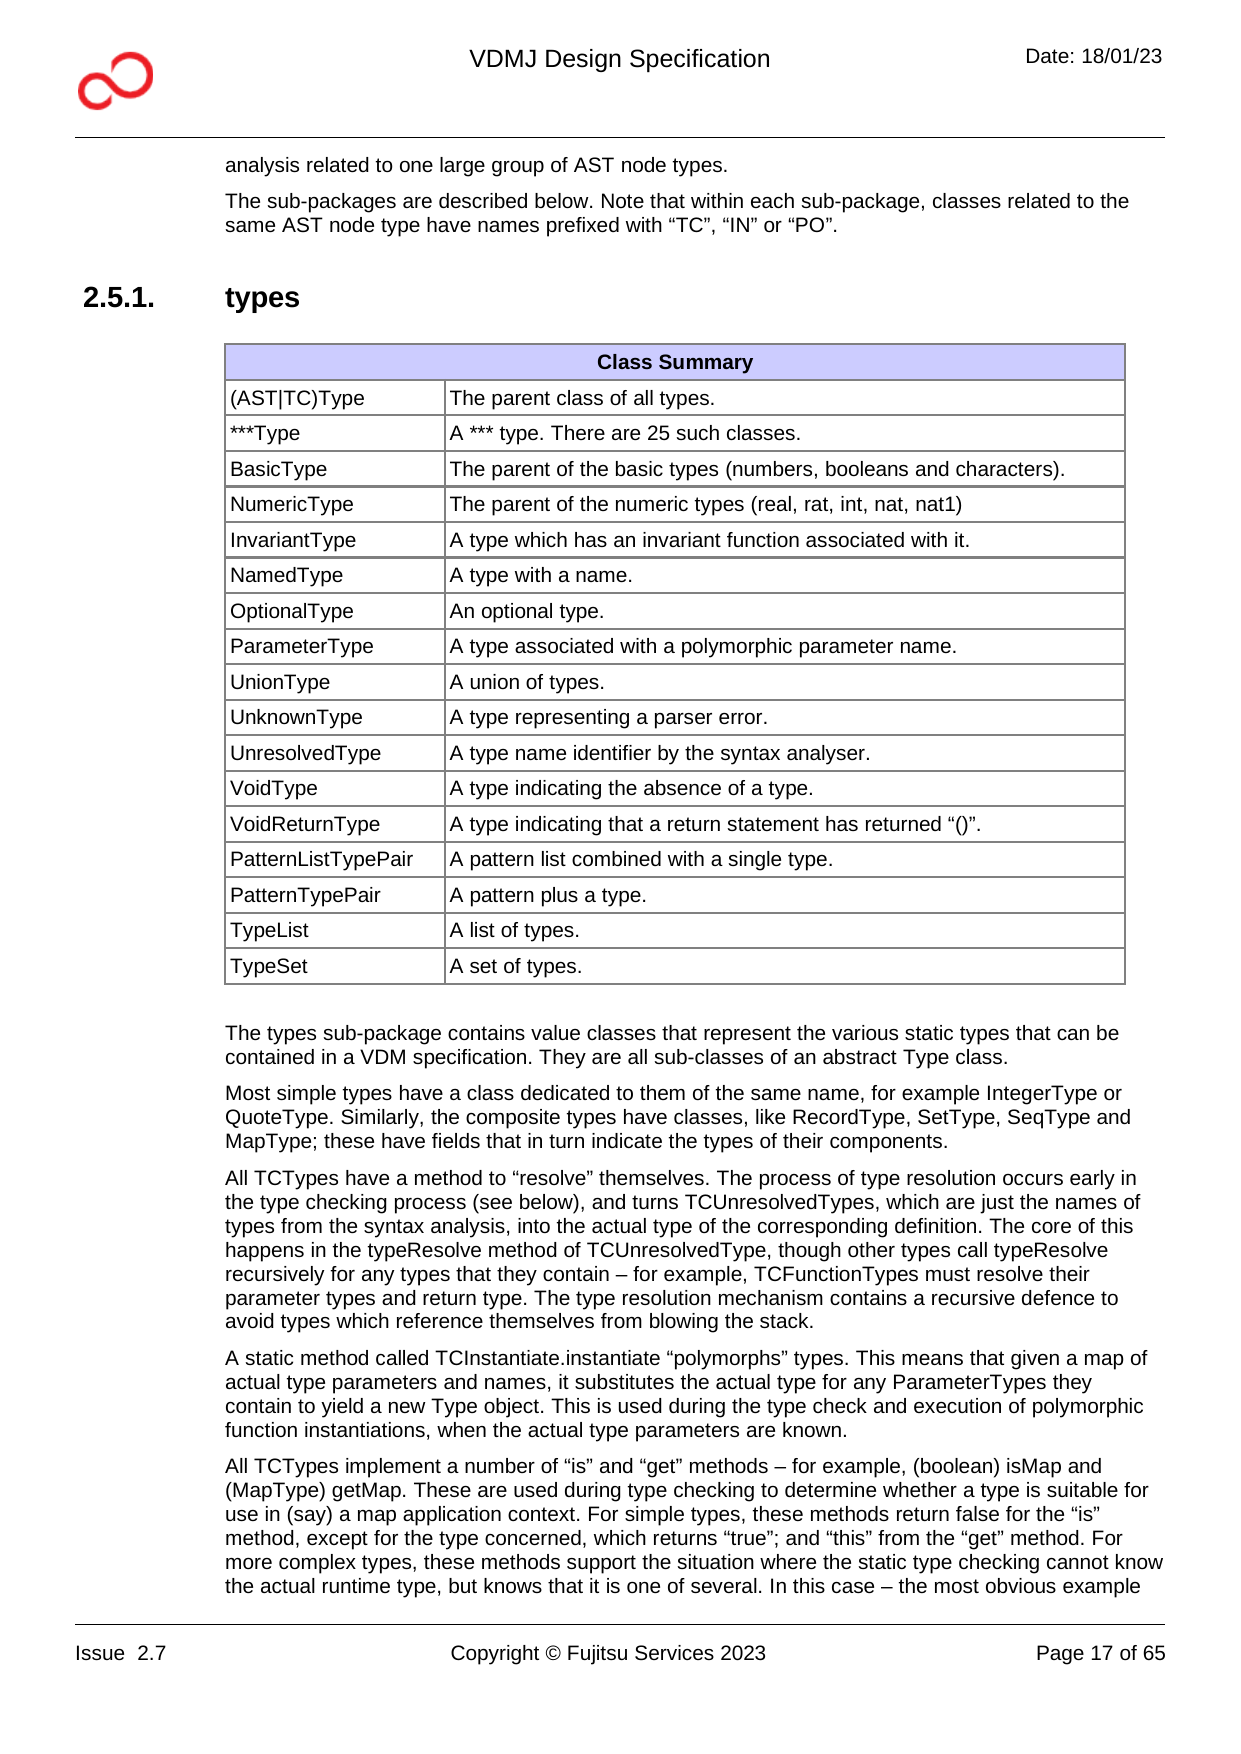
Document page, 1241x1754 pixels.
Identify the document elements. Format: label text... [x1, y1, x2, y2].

text Most simple types have a class dedicated to them of the same name, for example IntegerType or QuoteType. Similarly, the composite types have classes, like RecordType, SetType, SeqType and MapType; these have fields that in turn indicate the types of their components. [225, 1082, 1165, 1153]
table_cell InvariantType [226, 523, 444, 556]
table_cell A type indicating the absence of a type. [446, 772, 1124, 805]
table_cell NumericType [226, 488, 444, 521]
text All TCTypes have a method to “resolve” themselves. The process of type resolution occurs early in the type checking process (see below), and turns TCUnresolvedTypes, which are just the names of types from the syntax analysis, into the actual type of the corresponding definition. The core of this happens in the typeResolve method of TCUnresolvedType, though other types call typeResolve recursively for any types that they contain – for example, TCFunctionTypes must resolve their parameter types and return type. The type resolution mechanism contains a recursive defence to avoid types which reference themselves from blowing the stack. [225, 1166, 1165, 1334]
text The sub-packages are described below. Note that within each sub-package, classes related to the same AST node type have names prefixed with “TC”, “IN” or “PO”. [225, 189, 1165, 237]
table_cell A type indicating that a return statement has returned “()”. [446, 807, 1124, 841]
table_cell TypeList [226, 914, 444, 947]
table_cell A type which has an invariant function associated with it. [446, 523, 1124, 556]
table_cell ParameterType [226, 630, 444, 663]
table_cell A type name identifier by the syntax analyser. [446, 736, 1124, 769]
table_cell The parent class of all types. [446, 381, 1124, 414]
table_cell UnknownType [226, 701, 444, 734]
table_cell TypeSet [226, 949, 444, 983]
table_cell ***Type [226, 416, 444, 450]
table_cell UnionType [226, 665, 444, 698]
table_cell A union of types. [446, 665, 1124, 698]
table_cell A set of types. [446, 949, 1124, 983]
table_cell An optional type. [446, 594, 1124, 627]
table_cell The parent of the basic types (numbers, booleans and characters). [446, 452, 1124, 485]
picture [78, 44, 153, 120]
table_header Class Summary [226, 345, 1124, 379]
text A static method called TCInstantiate.instantiate “polymorphs” types. This means that given a map of actual type parameters and names, it substitutes the actual type for any ParameterTypes they contain to yield a new Type object. This is used during the type check and execution of polymorphic function instantiations, when the actual type parameters are known. [225, 1346, 1165, 1442]
table_cell VoidType [226, 772, 444, 805]
table_cell A type associated with a polymorphic parameter name. [446, 630, 1124, 663]
table_cell A type representing a parser error. [446, 701, 1124, 734]
table_cell OptionalType [226, 594, 444, 627]
table_cell A pattern plus a type. [446, 878, 1124, 912]
table_cell A *** type. There are 25 such classes. [446, 416, 1124, 450]
text All TCTypes implement a number of “is” and “get” methods – for example, (boolean) isMap and (MapType) getMap. These are used during type checking to determine whether a type is suitable for use in (say) a map application context. For simple types, these methods return false for the “is” method, except for the type concerned, which returns “true”; and “this” from the “get” method. For more complex types, these methods support the situation where the static type checking cannot know the actual runtime type, but knows that it is one of several. In this case – the most obvious example [225, 1454, 1165, 1598]
table_cell NamedType [226, 559, 444, 592]
table_cell A type with a name. [446, 559, 1124, 592]
table_cell PatternTypePair [226, 878, 444, 912]
table_cell A list of types. [446, 914, 1124, 947]
table_cell UnresolvedType [226, 736, 444, 769]
table_cell A pattern list combined with a single type. [446, 843, 1124, 876]
table_cell BasicType [226, 452, 444, 485]
table_cell VoidReturnType [226, 807, 444, 841]
table_cell (AST|TC)Type [226, 381, 444, 414]
text analysis related to one large group of AST node types. [225, 153, 1165, 177]
table_cell PatternListTypePair [226, 843, 444, 876]
subtitle types [75, 280, 1165, 313]
table_cell The parent of the numeric types (real, rat, int, nat, nat1) [446, 488, 1124, 521]
text The types sub-package contains value classes that represent the various static types that can be contained in a VDM specification. They are all sub-classes of an abstract Type class. [225, 1021, 1165, 1069]
